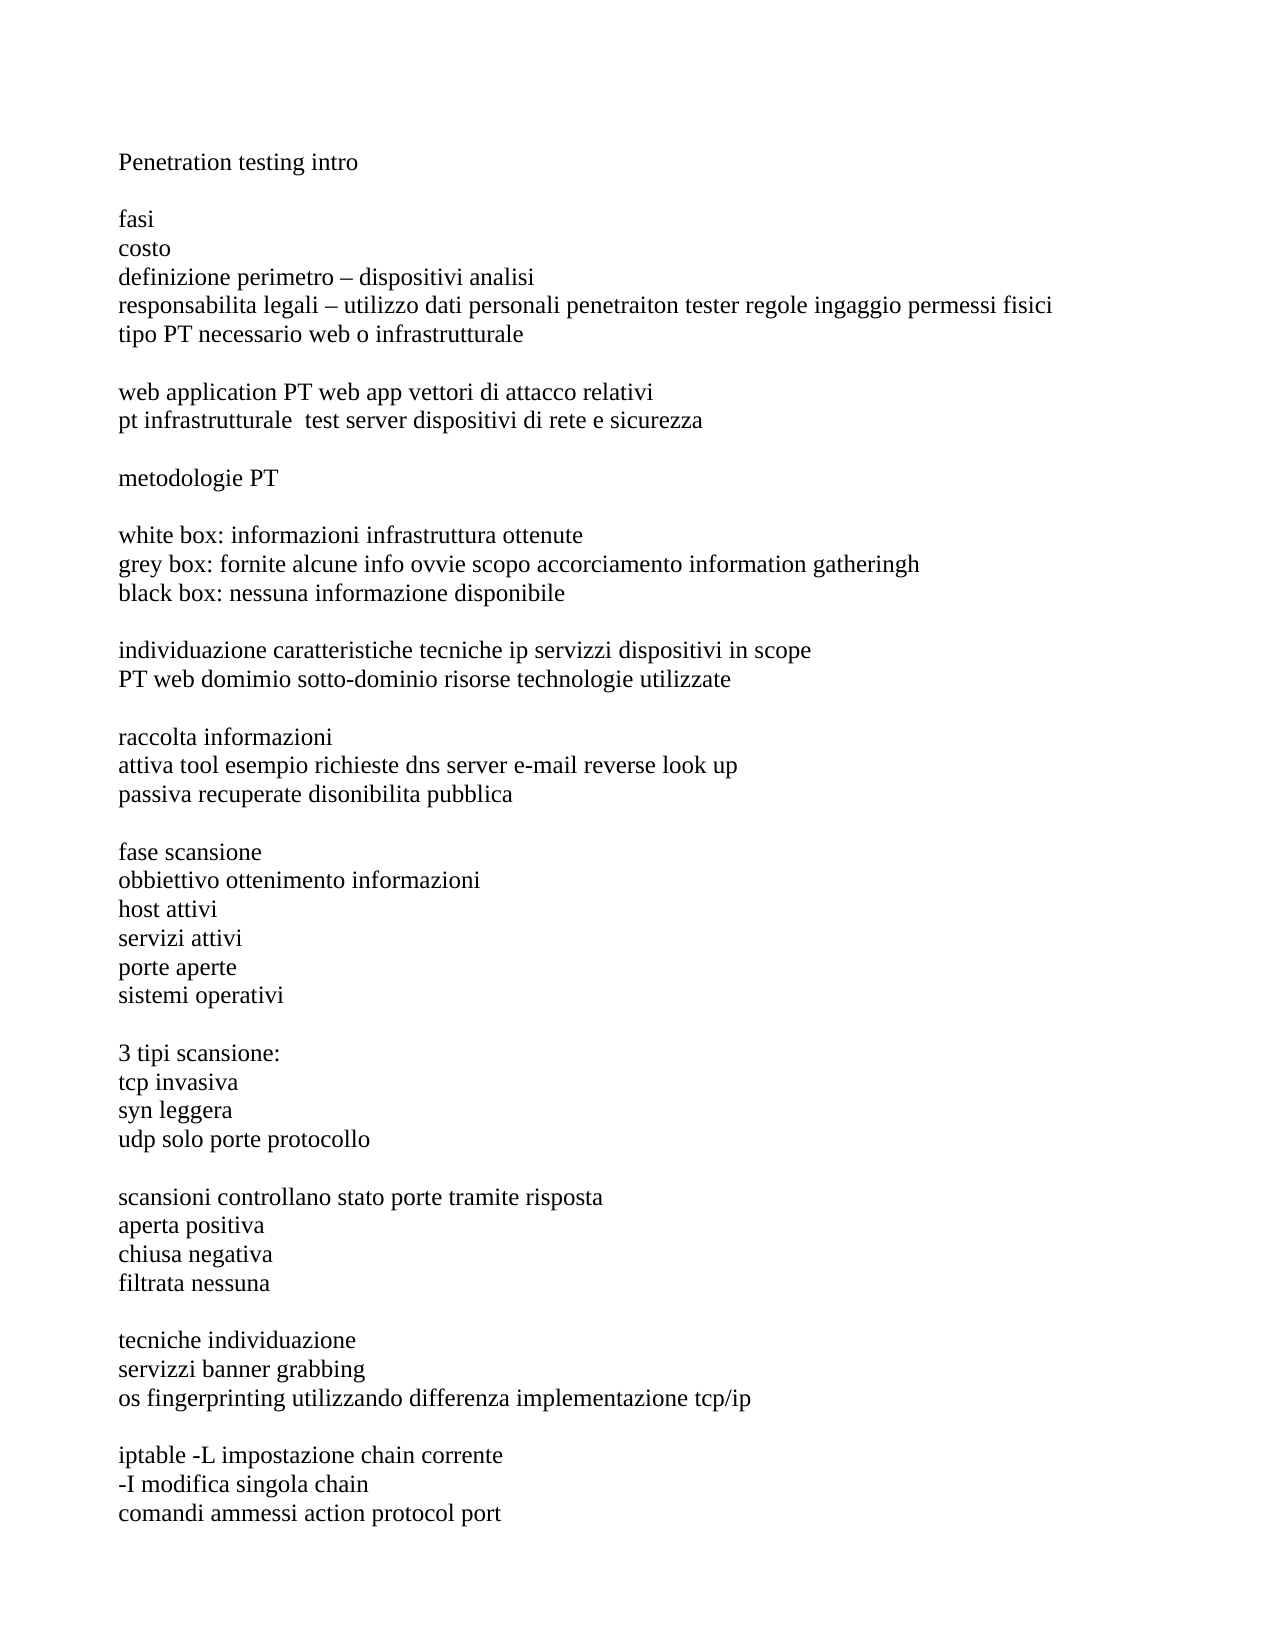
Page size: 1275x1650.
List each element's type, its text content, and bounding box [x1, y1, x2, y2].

text iptable -L impostazione chain corrente [118, 1441, 1157, 1469]
text fasi [118, 204, 1157, 233]
text passiva recuperate disonibilita pubblica [118, 779, 1157, 808]
text sistemi operativi [118, 981, 1157, 1009]
text scansioni controllano stato porte tramite risposta [118, 1182, 1157, 1211]
text Penetration testing intro [118, 147, 1157, 176]
text fase scansione [118, 837, 1157, 866]
text black box: nessuna informazione disponibile [118, 578, 1157, 607]
text metodologie PT [118, 463, 1157, 492]
text -I modifica singola chain [118, 1469, 1157, 1498]
text definizione perimetro – dispositivi analisi [118, 262, 1157, 291]
text attiva tool esempio richieste dns server e-mail reverse look up [118, 751, 1157, 779]
text responsabilita legali – utilizzo dati personali penetraiton tester regole ingaggio permessi fisici [118, 291, 1157, 319]
text tcp invasiva [118, 1067, 1157, 1096]
text pt infrastrutturale test server dispositivi di rete e sicurezza [118, 406, 1157, 434]
text servizzi banner grabbing [118, 1354, 1157, 1383]
text tecniche individuazione [118, 1326, 1157, 1354]
text obbiettivo ottenimento informazioni [118, 866, 1157, 894]
text 3 tipi scansione: [118, 1038, 1157, 1067]
text chiusa negativa [118, 1239, 1157, 1268]
text syn leggera [118, 1096, 1157, 1124]
text servizi attivi [118, 923, 1157, 952]
text porte aperte [118, 952, 1157, 981]
text grey box: fornite alcune info ovvie scopo accorciamento information gatheringh [118, 549, 1157, 578]
text web application PT web app vettori di attacco relativi [118, 377, 1157, 406]
text PT web domimio sotto-dominio risorse technologie utilizzate [118, 664, 1157, 693]
text host attivi [118, 894, 1157, 923]
text os fingerprinting utilizzando differenza implementazione tcp/ip [118, 1383, 1157, 1412]
text filtrata nessuna [118, 1268, 1157, 1297]
text costo [118, 233, 1157, 262]
text raccolta informazioni [118, 722, 1157, 751]
text white box: informazioni infrastruttura ottenute [118, 521, 1157, 549]
text comandi ammessi action protocol port [118, 1498, 1157, 1527]
text individuazione caratteristiche tecniche ip servizzi dispositivi in scope [118, 636, 1157, 664]
text udp solo porte protocollo [118, 1124, 1157, 1153]
text tipo PT necessario web o infrastrutturale [118, 319, 1157, 348]
text aperta positiva [118, 1211, 1157, 1239]
